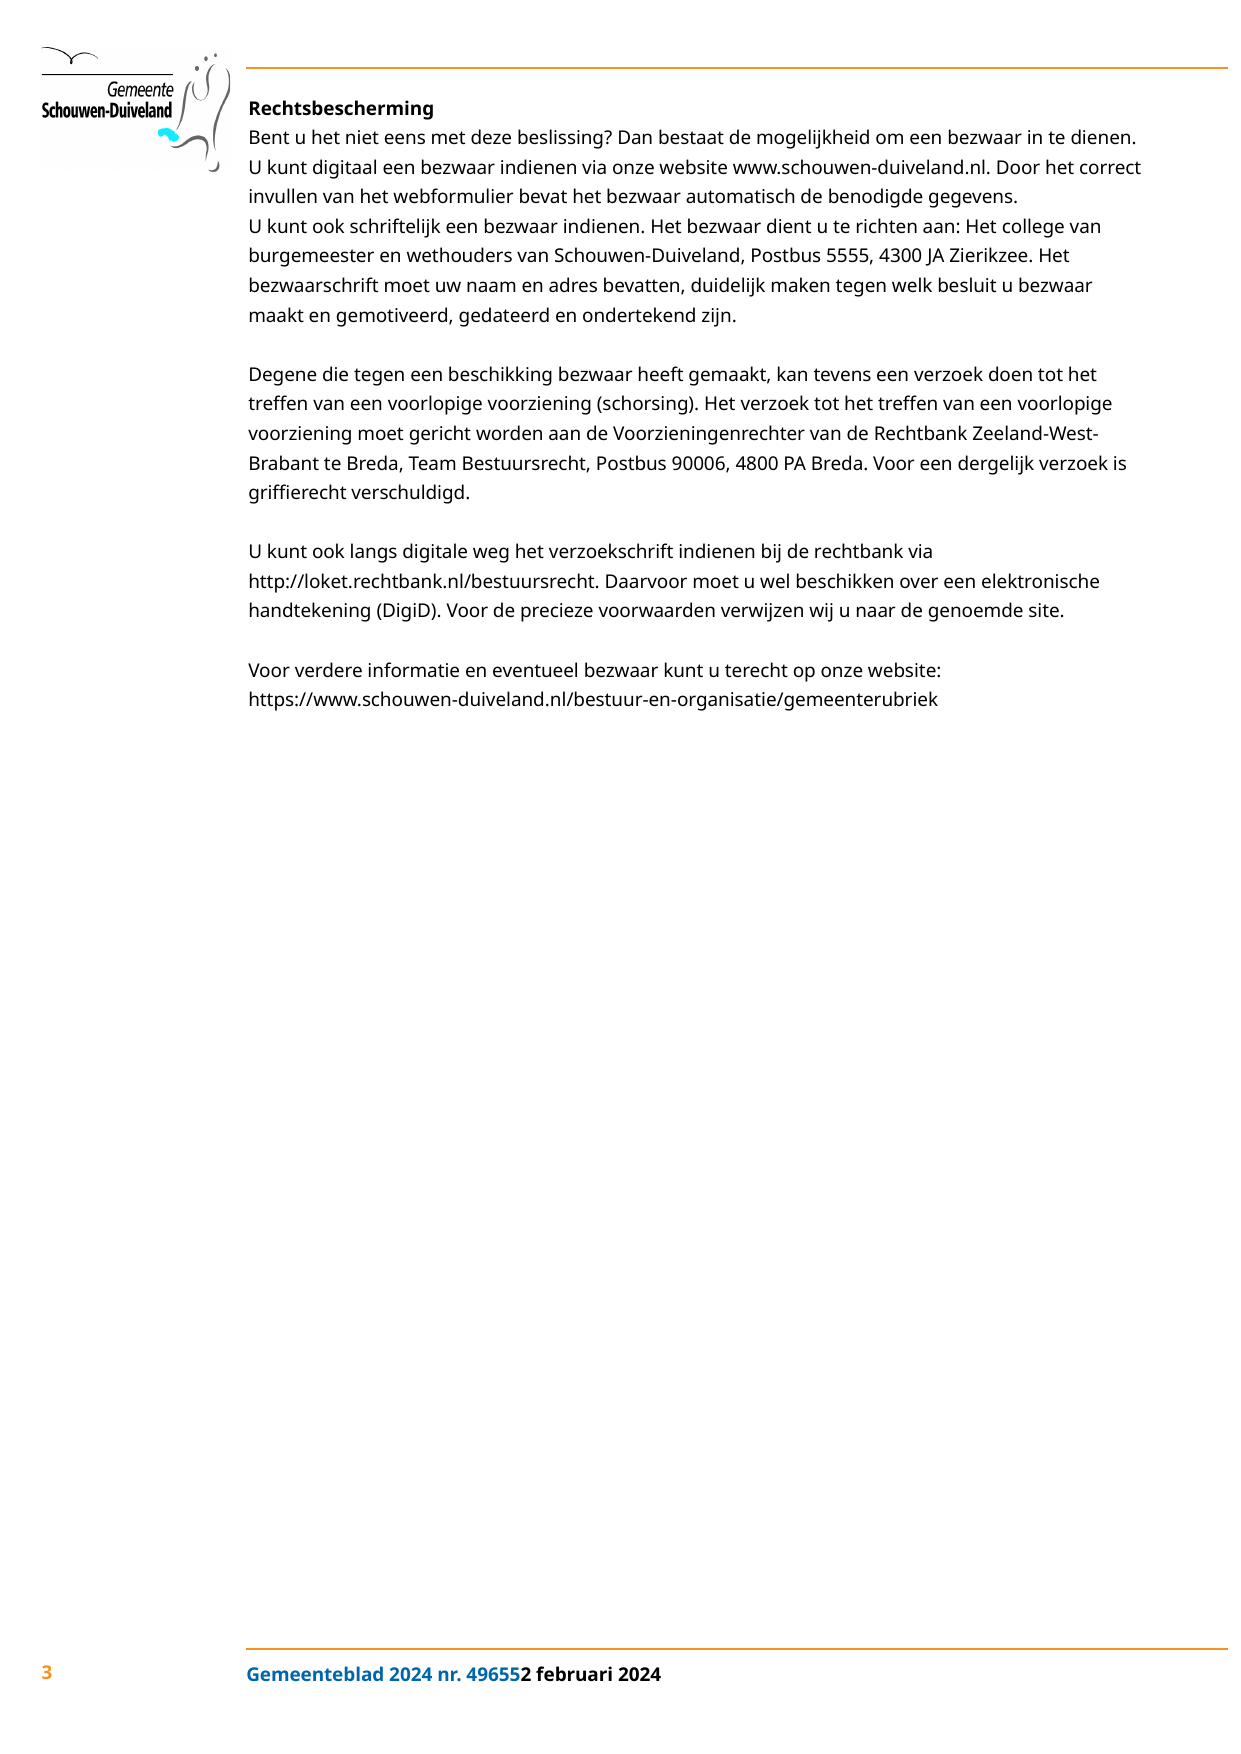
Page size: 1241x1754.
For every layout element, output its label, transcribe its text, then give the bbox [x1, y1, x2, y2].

text Bent u het niet eens met deze beslissing? Dan bestaat de mogelijkheid om een bezwaar in te dienen. U kunt digitaal een bezwaar indienen via onze website www.schouwen-duiveland.nl. Door het correct invullen van het webformulier bevat het bezwaar automatisch de benodigde gegevens. [248, 124, 1152, 209]
text Voor verdere informatie en eventueel bezwaar kunt u terecht op onze website: https://www.schouwen-duiveland.nl/bestuur-en-organisatie/gemeenterubriek [248, 657, 1152, 712]
picture [41, 47, 231, 172]
text U kunt ook schriftelijk een bezwaar indienen. Het bezwaar dient u te richten aan: Het college van burgemeester en wethouders van Schouwen-Duiveland, Postbus 5555, 4300 JA Zierikzee. Het bezwaarschrift moet uw naam en adres bevatten, duidelijk maken tegen welk besluit u bezwaar maakt en gemotiveerd, gedateerd en ondertekend zijn. [248, 213, 1152, 328]
text Degene die tegen een beschikking bezwaar heeft gemaakt, kan tevens een verzoek doen tot het treffen van een voorlopige voorziening (schorsing). Het verzoek tot het treffen van een voorlopige voorziening moet gericht worden aan de Voorzieningenrechter van de Rechtbank Zeeland-West-Brabant te Breda, Team Bestuursrecht, Postbus 90006, 4800 PA Breda. Voor een dergelijk verzoek is griffierecht verschuldigd. [248, 361, 1152, 505]
text Rechtsbescherming [248, 95, 1152, 121]
text U kunt ook langs digitale weg het verzoekschrift indienen bij de rechtbank via http://loket.rechtbank.nl/bestuursrecht. Daarvoor moet u wel beschikken over een elektronische handtekening (DigiD). Voor de precieze voorwaarden verwijzen wij u naar de genoemde site. [248, 538, 1152, 623]
